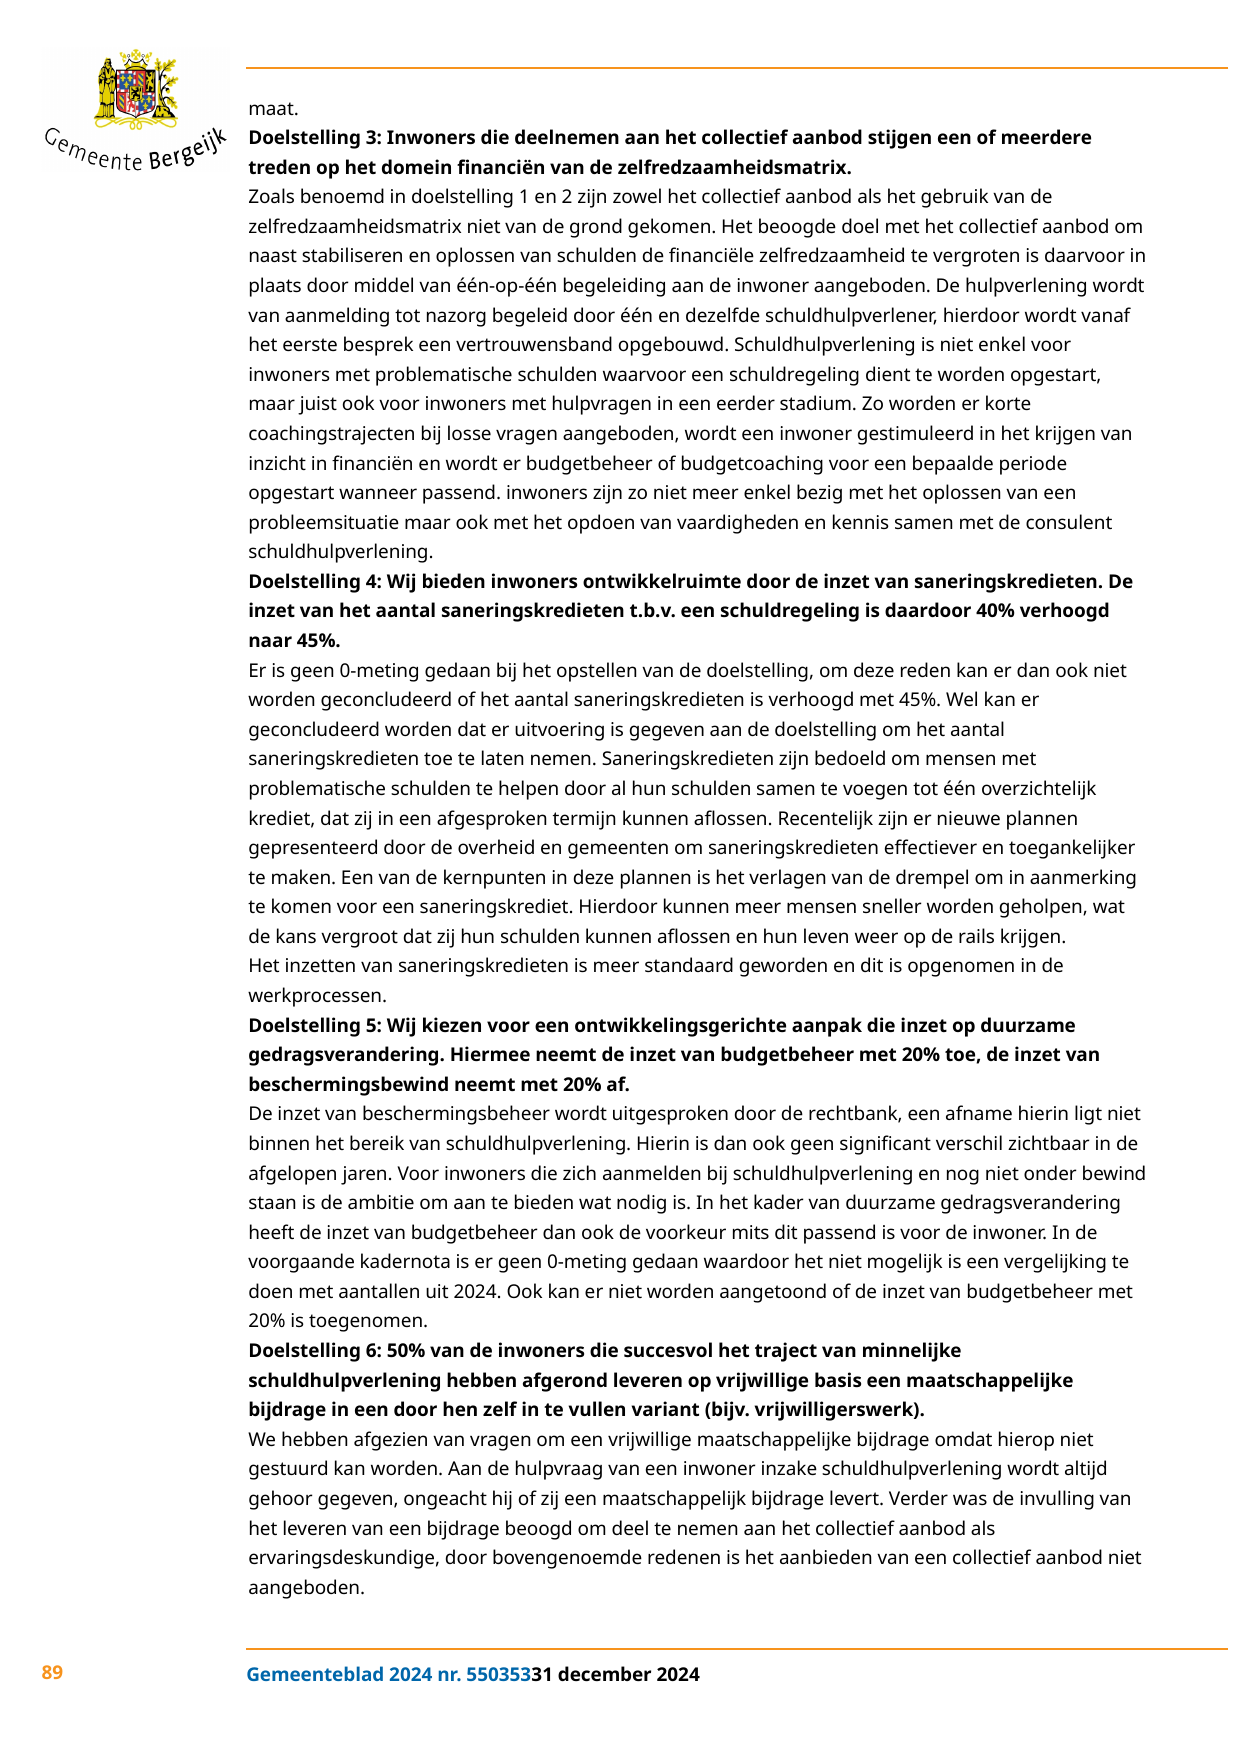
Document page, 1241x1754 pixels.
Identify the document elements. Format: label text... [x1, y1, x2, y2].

picture [41, 47, 231, 172]
text Doelstelling 4: Wij bieden inwoners ontwikkelruimte door de inzet van saneringskredieten. De inzet van het aantal saneringskredieten t.b.v. een schuldregeling is daardoor 40% verhoogd naar 45%. [248, 568, 1152, 653]
text We hebben afgezien van vragen om een vrijwillige maatschappelijke bijdrage omdat hierop niet gestuurd kan worden. Aan de hulpvraag van een inwoner inzake schuldhulpverlening wordt altijd gehoor gegeven, ongeacht hij of zij een maatschappelijk bijdrage levert. Verder was de invulling van het leveren van een bijdrage beoogd om deel te nemen aan het collectief aanbod als ervaringsdeskundige, door bovengenoemde redenen is het aanbieden van een collectief aanbod niet aangeboden. [248, 1426, 1152, 1600]
text Doelstelling 3: Inwoners die deelnemen aan het collectief aanbod stijgen een of meerdere treden op het domein financiën van de zelfredzaamheidsmatrix. [248, 124, 1152, 180]
text Doelstelling 6: 50% van de inwoners die succesvol het traject van minnelijke schuldhulpverlening hebben afgerond leveren op vrijwillige basis een maatschappelijke bijdrage in een door hen zelf in te vullen variant (bijv. vrijwilligerswerk). [248, 1337, 1152, 1422]
text Er is geen 0-meting gedaan bij het opstellen van de doelstelling, om deze reden kan er dan ook niet worden geconcludeerd of het aantal saneringskredieten is verhoogd met 45%. Wel kan er geconcludeerd worden dat er uitvoering is gegeven aan de doelstelling om het aantal saneringskredieten toe te laten nemen. Saneringskredieten zijn bedoeld om mensen met problematische schulden te helpen door al hun schulden samen te voegen tot één overzichtelijk krediet, dat zij in een afgesproken termijn kunnen aflossen. Recentelijk zijn er nieuwe plannen gepresenteerd door de overheid en gemeenten om saneringskredieten effectiever en toegankelijker te maken. Een van de kernpunten in deze plannen is het verlagen van de drempel om in aanmerking te komen voor een saneringskrediet. Hierdoor kunnen meer mensen sneller worden geholpen, wat de kans vergroot dat zij hun schulden kunnen aflossen en hun leven weer op de rails krijgen. [248, 657, 1152, 949]
text Doelstelling 5: Wij kiezen voor een ontwikkelingsgerichte aanpak die inzet op duurzame gedragsverandering. Hiermee neemt de inzet van budgetbeheer met 20% toe, de inzet van beschermingsbewind neemt met 20% af. [248, 1012, 1152, 1097]
text Het inzetten van saneringskredieten is meer standaard geworden en dit is opgenomen in de werkprocessen. [248, 953, 1152, 1008]
text maat. [248, 95, 1152, 121]
text De inzet van beschermingsbeheer wordt uitgesproken door de rechtbank, een afname hierin ligt niet binnen het bereik van schuldhulpverlening. Hierin is dan ook geen significant verschil zichtbaar in de afgelopen jaren. Voor inwoners die zich aanmelden bij schuldhulpverlening en nog niet onder bewind staan is de ambitie om aan te bieden wat nodig is. In het kader van duurzame gedragsverandering heeft de inzet van budgetbeheer dan ook de voorkeur mits dit passend is voor de inwoner. In de voorgaande kadernota is er geen 0-meting gedaan waardoor het niet mogelijk is een vergelijking te doen met aantallen uit 2024. Ook kan er niet worden aangetoond of de inzet van budgetbeheer met 20% is toegenomen. [248, 1101, 1152, 1333]
text Zoals benoemd in doelstelling 1 en 2 zijn zowel het collectief aanbod als het gebruik van de zelfredzaamheidsmatrix niet van de grond gekomen. Het beoogde doel met het collectief aanbod om naast stabiliseren en oplossen van schulden de financiële zelfredzaamheid te vergroten is daarvoor in plaats door middel van één-op-één begeleiding aan de inwoner aangeboden. De hulpverlening wordt van aanmelding tot nazorg begeleid door één en dezelfde schuldhulpverlener, hierdoor wordt vanaf het eerste besprek een vertrouwensband opgebouwd. Schuldhulpverlening is niet enkel voor inwoners met problematische schulden waarvoor een schuldregeling dient te worden opgestart, maar juist ook voor inwoners met hulpvragen in een eerder stadium. Zo worden er korte coachingstrajecten bij losse vragen aangeboden, wordt een inwoner gestimuleerd in het krijgen van inzicht in financiën en wordt er budgetbeheer of budgetcoaching voor een bepaalde periode opgestart wanneer passend. inwoners zijn zo niet meer enkel bezig met het oplossen van een probleemsituatie maar ook met het opdoen van vaardigheden en kennis samen met de consulent schuldhulpverlening. [248, 183, 1152, 564]
